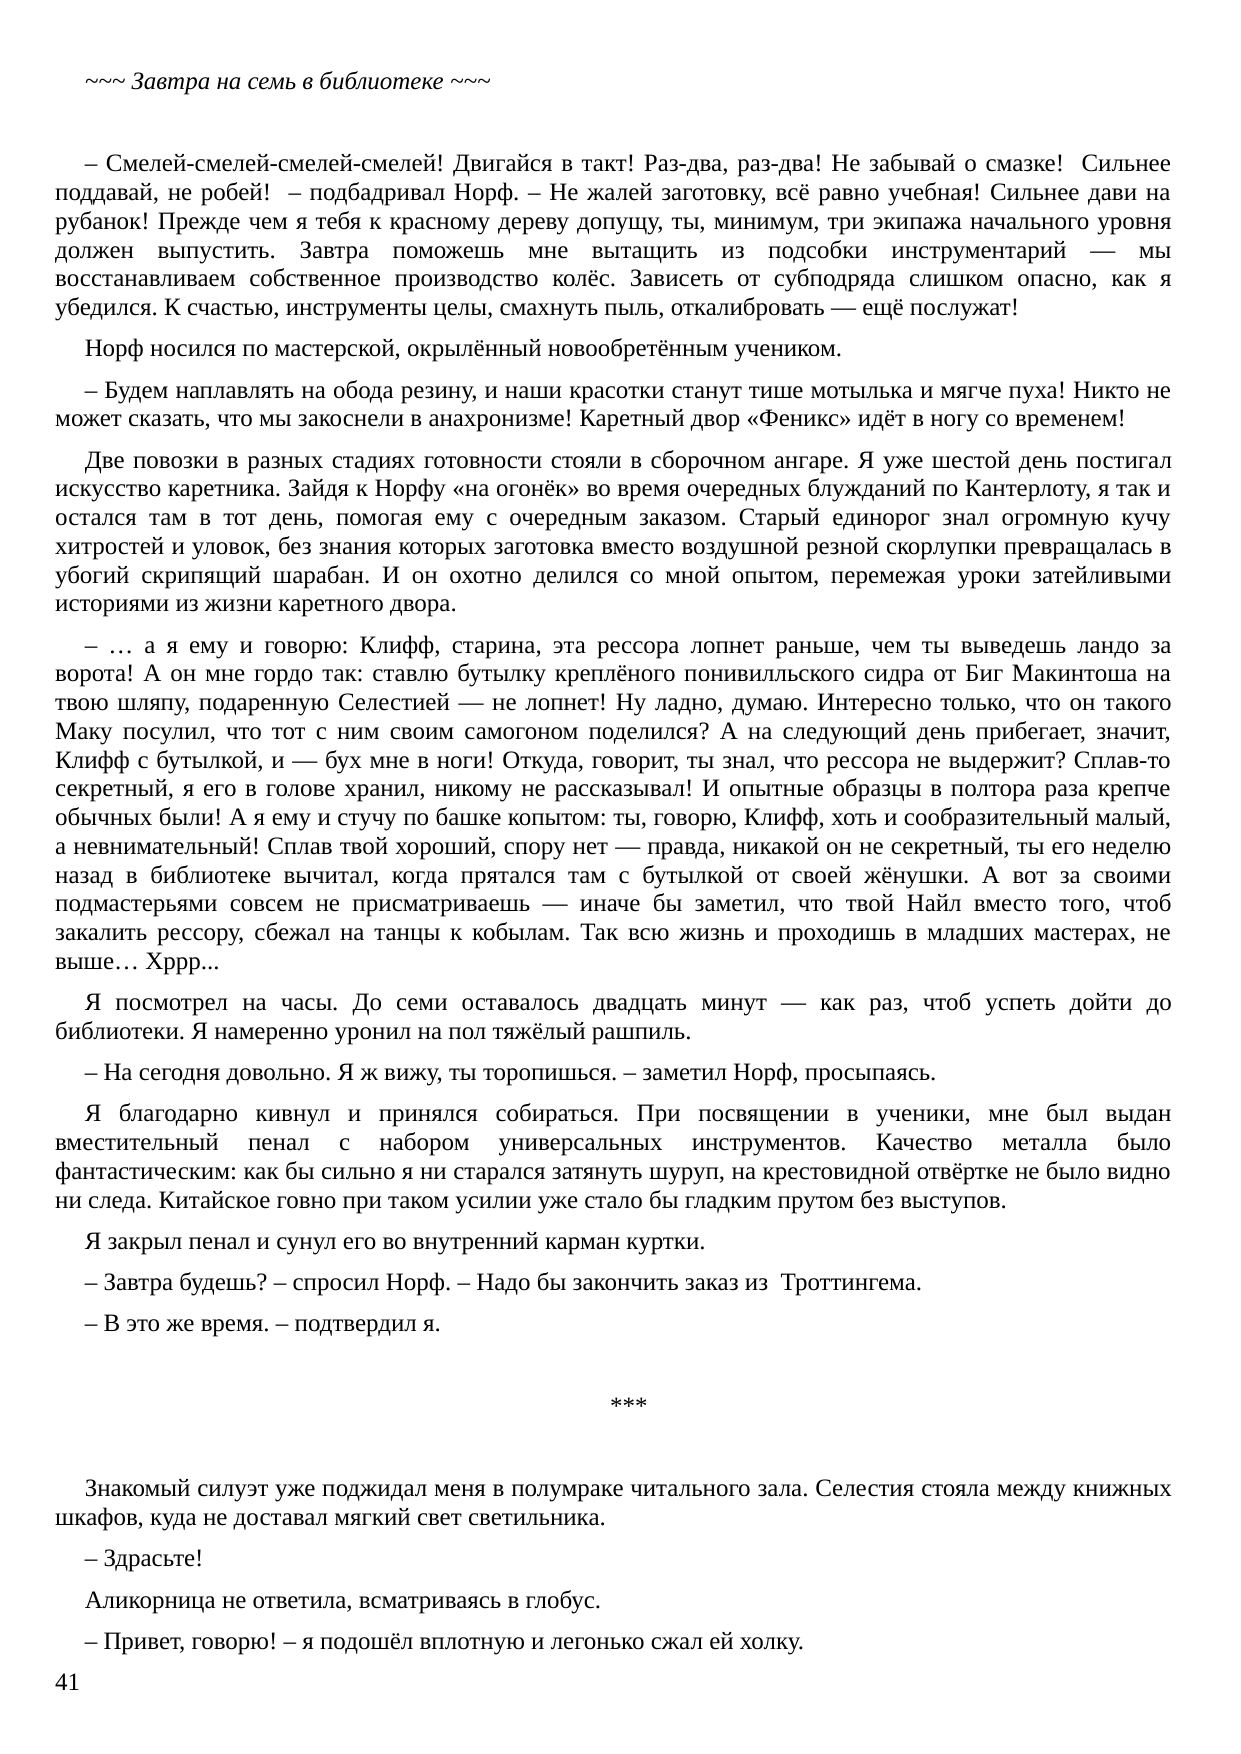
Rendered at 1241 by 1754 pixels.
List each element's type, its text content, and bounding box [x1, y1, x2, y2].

text – Будем наплавлять на обода резину, и наши красотки станут тише мотылька и мягче пуха! Никто не может сказать, что мы закоснели в анахронизме! Каретный двор «Феникс» идёт в ногу со временем! [55, 375, 1173, 432]
text – На сегодня довольно. Я ж вижу, ты торопишься. – заметил Норф, просыпаясь. [55, 1057, 1173, 1086]
text – Смелей-смелей-смелей-смелей! Двигайся в такт! Раз-два, раз-два! Не забывай о смазке! Сильнее поддавай, не робей! – подбадривал Норф. – Не жалей заготовку, всё равно учебная! Сильнее дави на рубанок! Прежде чем я тебя к красному дереву допущу, ты, минимум, три экипажа начального уровня должен выпустить. Завтра поможешь мне вытащить из подсобки инструментарий — мы восстанавливаем собственное производство колёс. Зависеть от субподряда слишком опасно, как я убедился. К счастью, инструменты целы, смахнуть пыль, откалибровать — ещё послужат! [55, 148, 1173, 321]
text ~~~ Завтра на семь в библиотеке ~~~ [55, 66, 1173, 95]
text Я закрыл пенал и сунул его во внутренний карман куртки. [55, 1226, 1173, 1255]
text – В это же время. – подтвердил я. [55, 1308, 1173, 1337]
text – Здрасьте! [55, 1543, 1173, 1572]
text Две повозки в разных стадиях готовности стояли в сборочном ангаре. Я уже шестой день постигал искусство каретника. Зайдя к Норфу «на огонёк» во время очередных блужданий по Кантерлоту, я так и остался там в тот день, помогая ему с очередным заказом. Старый единорог знал огромную кучу хитростей и уловок, без знания которых заготовка вместо воздушной резной скорлупки превращалась в убогий скрипящий шарабан. И он охотно делился со мной опытом, перемежая уроки затейливыми историями из жизни каретного двора. [55, 445, 1173, 617]
text Аликорница не ответила, всматриваясь в глобус. [55, 1585, 1173, 1613]
text Я благодарно кивнул и принялся собираться. При посвящении в ученики, мне был выдан вместительный пенал с набором универсальных инструментов. Качество металла было фантастическим: как бы сильно я ни старался затянуть шуруп, на крестовидной отвёртке не было видно ни следа. Китайское говно при таком усилии уже стало бы гладким прутом без выступов. [55, 1098, 1173, 1213]
text Я посмотрел на часы. До семи оставалось двадцать минут — как раз, чтоб успеть дойти до библиотеки. Я намеренно уронил на пол тяжёлый рашпиль. [55, 987, 1173, 1045]
text – Привет, говорю! – я подошёл вплотную и легонько сжал ей холку. [55, 1626, 1173, 1655]
text – … а я ему и говорю: Клифф, старина, эта рессора лопнет раньше, чем ты выведешь ландо за ворота! А он мне гордо так: ставлю бутылку креплёного понивилльского сидра от Биг Макинтоша на твою шляпу, подаренную Селестией — не лопнет! Ну ладно, думаю. Интересно только, что он такого Маку посулил, что тот с ним своим самогоном поделился? А на следующий день прибегает, значит, Клифф с бутылкой, и — бух мне в ноги! Откуда, говорит, ты знал, что рессора не выдержит? Сплав-то секретный, я его в голове хранил, никому не рассказывал! И опытные образцы в полтора раза крепче обычных были! А я ему и стучу по башке копытом: ты, говорю, Клифф, хоть и сообразительный малый, а невнимательный! Сплав твой хороший, спору нет — правда, никакой он не секретный, ты его неделю назад в библиотеке вычитал, когда прятался там с бутылкой от своей жёнушки. А вот за своими подмастерьями совсем не присматриваешь — иначе бы заметил, что твой Найл вместо того, чтоб закалить рессору, сбежал на танцы к кобылам. Так всю жизнь и проходишь в младших мастерах, не выше… Хррр... [55, 630, 1173, 975]
text *** [55, 1391, 1173, 1420]
text Норф носился по мастерской, окрылённый новообретённым учеником. [55, 333, 1173, 362]
text Знакомый силуэт уже поджидал меня в полумраке читального зала. Селестия стояла между книжных шкафов, куда не доставал мягкий свет светильника. [55, 1473, 1173, 1531]
text – Завтра будешь? – спросил Норф. – Надо бы закончить заказ из Троттингема. [55, 1267, 1173, 1296]
